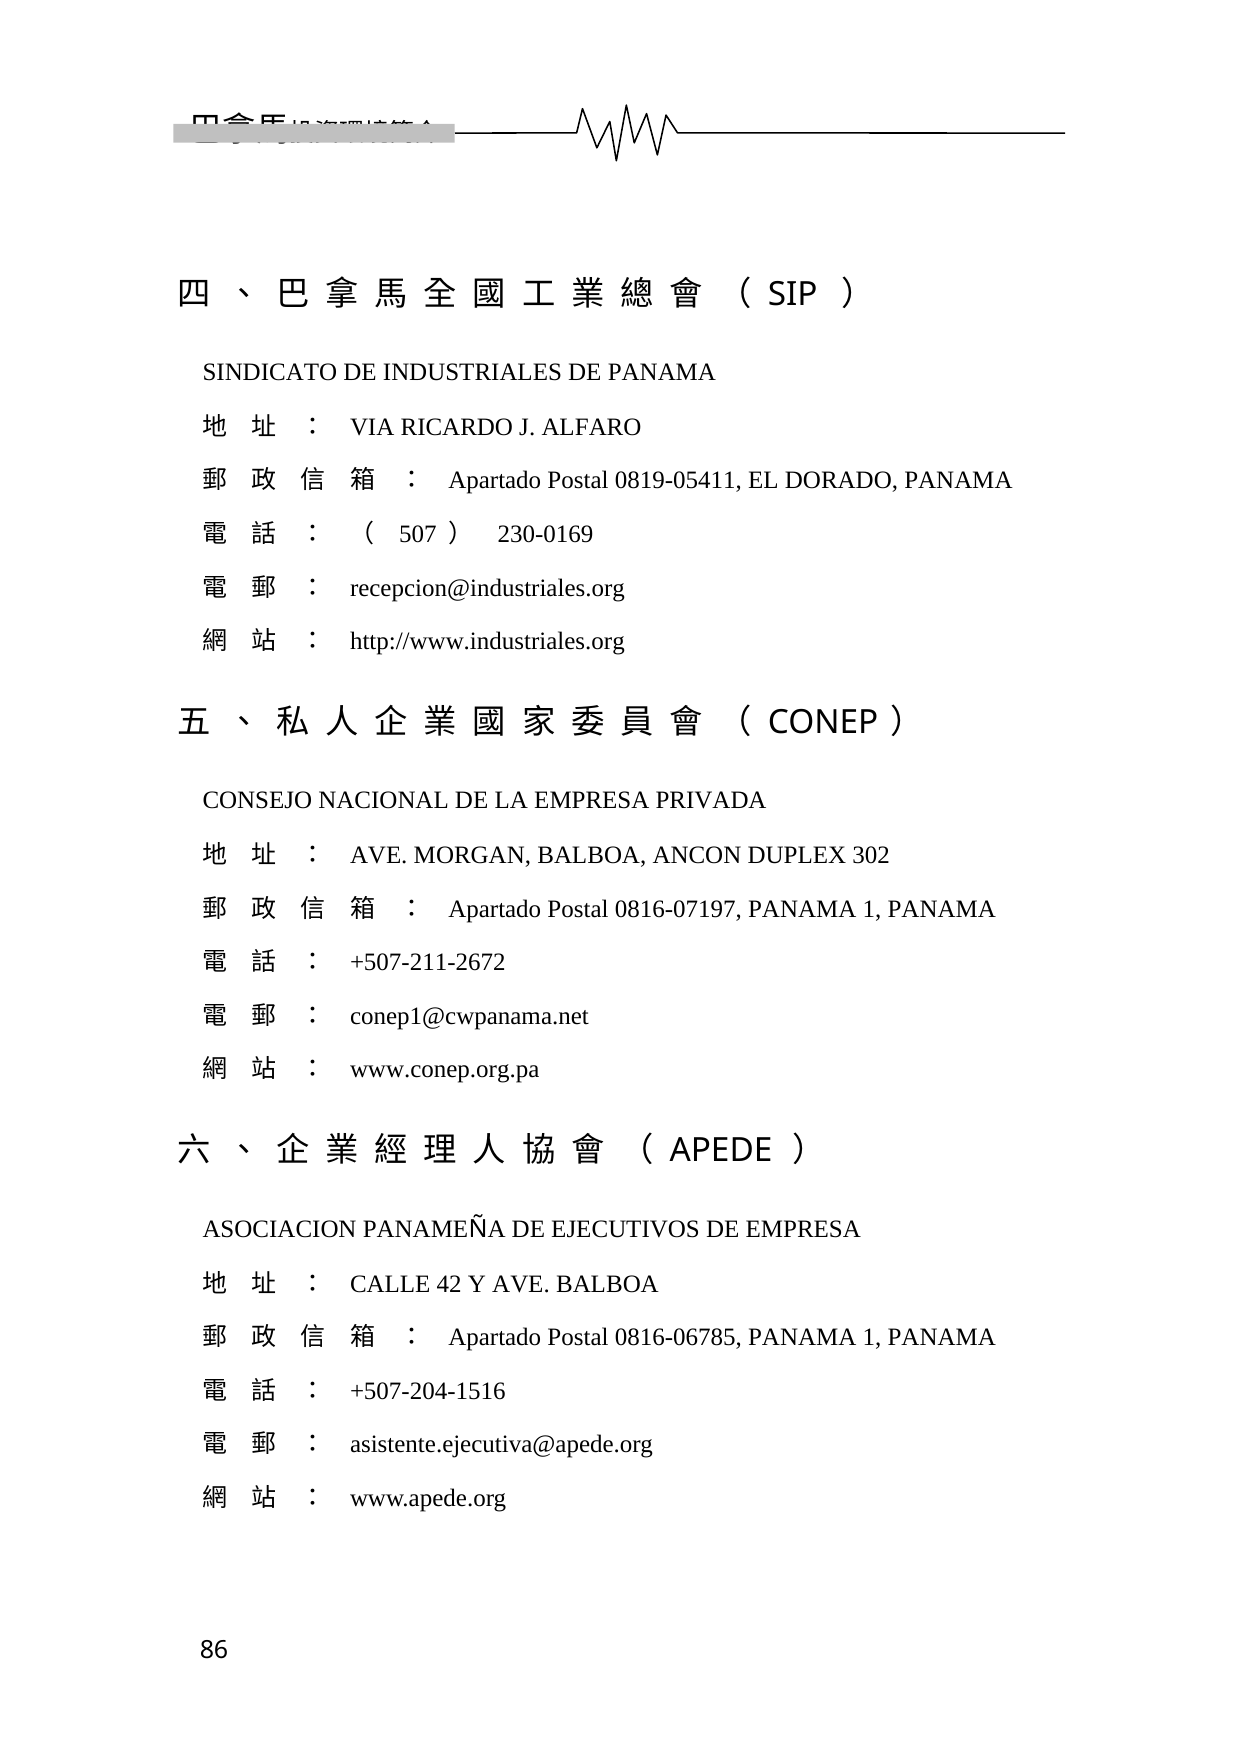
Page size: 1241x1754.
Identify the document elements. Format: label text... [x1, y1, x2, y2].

text 地址：VIA RICARDO J. ALFARO [202, 398, 1063, 451]
text 郵政信箱：Apartado Postal 0819-05411, EL DORADO, PANAMA [202, 451, 1063, 505]
text 電郵：asistente.ejecutiva@apede.org [202, 1415, 1063, 1469]
text 電話：+507-211-2672 [202, 933, 1063, 987]
text 電郵：recepcion@industriales.org [202, 558, 1063, 612]
text CONSEJO NACIONAL DE LA EMPRESA PRIVADA [202, 773, 1063, 826]
text 地址：CALLE 42 Y AVE. BALBOA [202, 1254, 1063, 1308]
text 地址：AVE. MORGAN, BALBOA, ANCON DUPLEX 302 [202, 826, 1063, 880]
text 五、私人企業國家委員會（CONEP） [178, 692, 1063, 746]
text 四、巴拿馬全國工業總會（SIP） [178, 264, 1063, 317]
text ASOCIACION PANAMEÑA DE EJECUTIVOS DE EMPRESA [202, 1201, 1063, 1254]
text SINDICATO DE INDUSTRIALES DE PANAMA [202, 344, 1063, 398]
text 網站：www.apede.org [202, 1469, 1063, 1522]
text 六、企業經理人協會（APEDE） [178, 1121, 1063, 1174]
text 網站：http://www.industriales.org [202, 612, 1063, 666]
text 郵政信箱：Apartado Postal 0816-06785, PANAMA 1, PANAMA [202, 1308, 1063, 1362]
text 電話：+507-204-1516 [202, 1362, 1063, 1415]
text 網站：www.conep.org.pa [202, 1040, 1063, 1094]
text 郵政信箱：Apartado Postal 0816-07197, PANAMA 1, PANAMA [202, 880, 1063, 933]
text 電郵：conep1@cwpanama.net [202, 987, 1063, 1040]
text 電話：（507）230-0169 [202, 505, 1063, 558]
